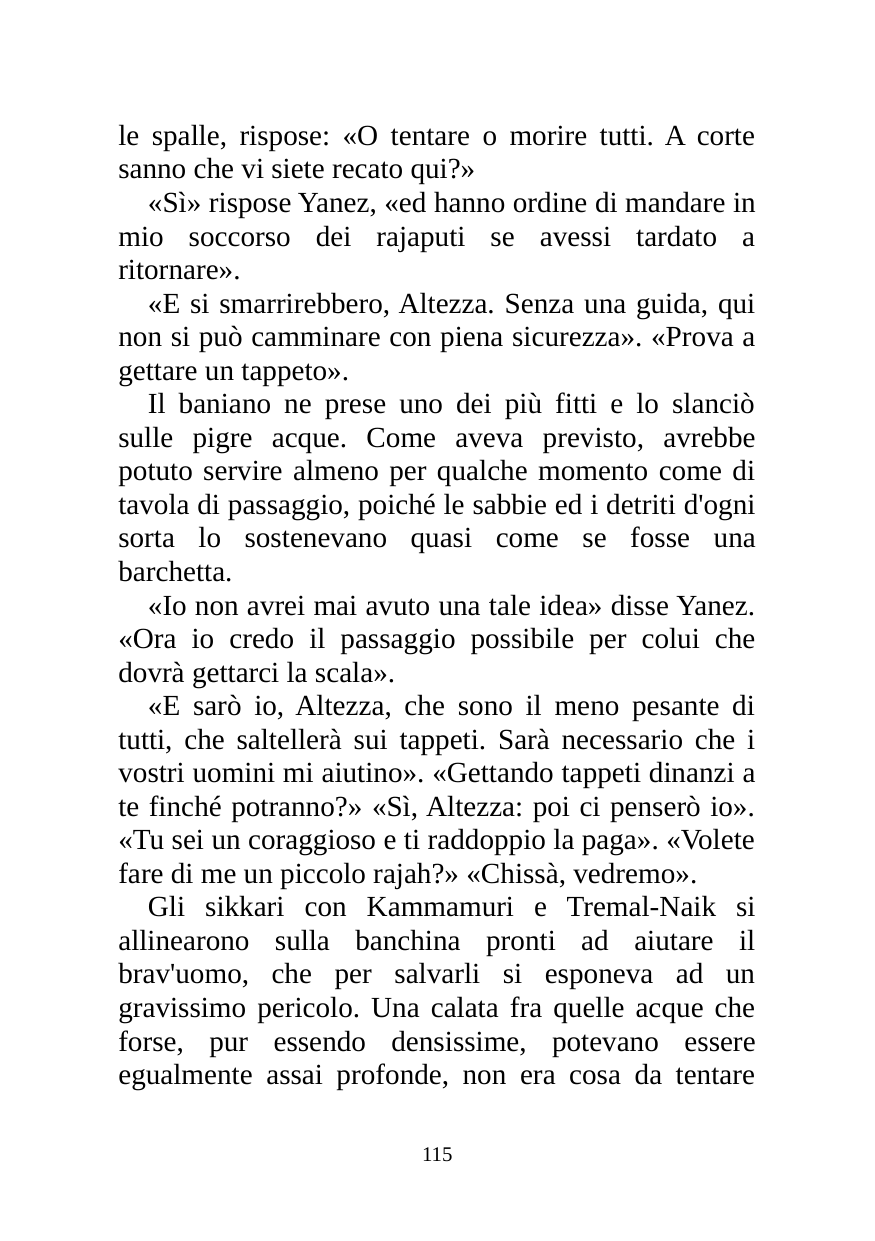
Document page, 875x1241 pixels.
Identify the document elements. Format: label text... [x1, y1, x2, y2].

text «E si smarrirebbero, Altezza. Senza una guida, qui non si può camminare con piena sicurezza». «Prova a gettare un tappeto». [118, 286, 756, 386]
text «E sarò io, Altezza, che sono il meno pesante di tutti, che saltellerà sui tappeti. Sarà necessario che i vostri uomini mi aiutino». «Gettando tappeti dinanzi a te finché potranno?» «Sì, Altezza: poi ci penserò io». «Tu sei un coraggioso e ti raddoppio la paga». «Volete fare di me un piccolo rajah?» «Chissà, vedremo». [118, 688, 756, 889]
text Gli sikkari con Kammamuri e Tremal-Naik si allinearono sulla banchina pronti ad aiutare il brav'uomo, che per salvarli si esponeva ad un gravissimo pericolo. Una calata fra quelle acque che forse, pur essendo densissime, potevano essere egualmente assai profonde, non era cosa da tentare [118, 889, 756, 1091]
text «Sì» rispose Yanez, «ed hanno ordine di mandare in mio soccorso dei rajaputi se avessi tardato a ritornare». [118, 185, 756, 286]
text «Io non avrei mai avuto una tale idea» disse Yanez. «Ora io credo il passaggio possibile per colui che dovrà gettarci la scala». [118, 588, 756, 688]
text Il baniano ne prese uno dei più fitti e lo slanciò sulle pigre acque. Come aveva previsto, avrebbe potuto servire almeno per qualche momento come di tavola di passaggio, poiché le sabbie ed i detriti d'ogni sorta lo sostenevano quasi come se fosse una barchetta. [118, 386, 756, 588]
text le spalle, rispose: «O tentare o morire tutti. A corte sanno che vi siete recato qui?» [118, 118, 756, 185]
